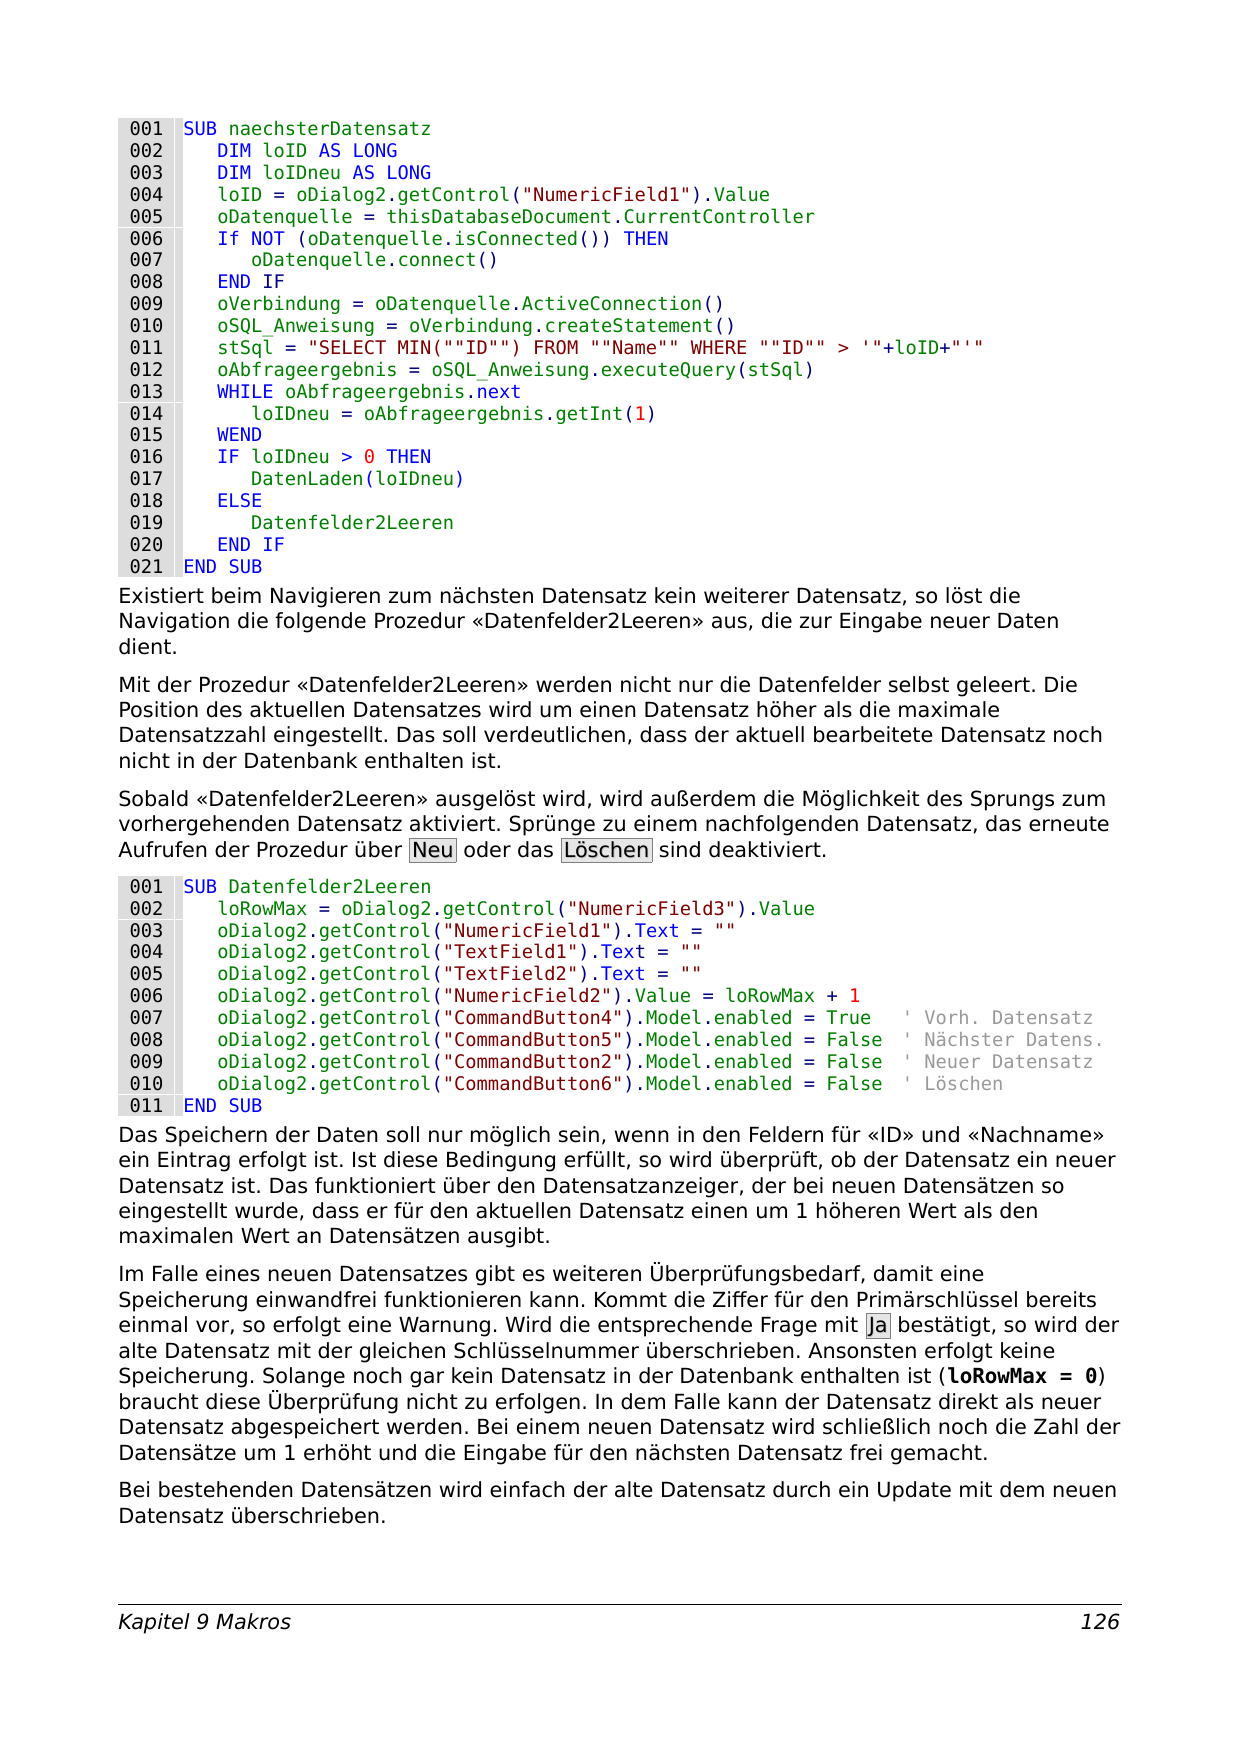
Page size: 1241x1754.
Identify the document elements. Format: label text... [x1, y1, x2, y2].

list oDatenquelle.connect() [183, 249, 1122, 271]
list END IF [183, 534, 1122, 556]
list If NOT (oDatenquelle.isConnected()) THEN [118, 227, 1122, 249]
list SUB naechsterDatensatz [183, 118, 1122, 140]
text Im Falle eines neuen Datensatzes gibt es weiteren Überprüfungsbedarf, damit eine Speicherung einwandfrei funktionieren kann. Kommt die Ziffer für den Primärschlüssel bereits einmal vor, so erfolgt eine Warnung. Wird die entsprechende Frage mit Ja bestätigt, so wird der alte Datensatz mit der gleichen Schlüsselnummer überschrieben. Ansonsten erfolgt keine Speicherung. Solange noch gar kein Datensatz in der Datenbank enthalten ist (loRowMax = 0) braucht diese Überprüfung nicht zu erfolgen. In dem Falle kann der Datensatz direkt als neuer Datensatz abgespeichert werden. Bei einem neuen Datensatz wird schließlich noch die Zahl der Datensätze um 1 erhöht und die Eingabe für den nächsten Datensatz frei gemacht. [118, 1262, 1122, 1465]
list WHILE oAbfrageergebnis.next [183, 381, 1122, 402]
list WEND [183, 424, 1122, 446]
list oDialog2.getControl("CommandButton4").Model.enabled = True ' Vorh. Datensatz [183, 1007, 1122, 1029]
list END SUB [118, 1094, 1122, 1116]
list oDialog2.getControl("CommandButton2").Model.enabled = False ' Neuer Datensatz [183, 1051, 1122, 1073]
text Existiert beim Navigieren zum nächsten Datensatz kein weiterer Datensatz, so löst die Navigation die folgende Prozedur «Datenfelder2Leeren» aus, die zur Eingabe neuer Daten dient. [118, 584, 1122, 659]
list END SUB [183, 556, 1122, 577]
list oDialog2.getControl("TextField2").Text = "" [183, 963, 1122, 985]
list END IF [183, 271, 1122, 293]
list Datenfelder2Leeren [183, 512, 1122, 534]
list DIM loIDneu AS LONG [183, 162, 1122, 184]
list DatenLaden(loIDneu) [183, 468, 1122, 490]
list stSql = "SELECT MIN(""ID"") FROM ""Name"" WHERE ""ID"" > '"+loID+"'" [183, 337, 1122, 359]
list SUB Datenfelder2Leeren [183, 876, 1122, 898]
list oDialog2.getControl("CommandButton5").Model.enabled = False ' Nächster Datens. [183, 1029, 1122, 1051]
text Bei bestehenden Datensätzen wird einfach der alte Datensatz durch ein Update mit dem neuen Datensatz überschrieben. [118, 1478, 1122, 1528]
list oDialog2.getControl("NumericField2").Value = loRowMax + 1 [183, 985, 1122, 1007]
text Sobald «Datenfelder2Leeren» ausgelöst wird, wird außerdem die Möglichkeit des Sprungs zum vorhergehenden Datensatz aktiviert. Sprünge zu einem nachfolgenden Datensatz, das erneute Aufrufen der Prozedur über Neu oder das Löschen sind deaktiviert. [118, 787, 1122, 862]
list loID = oDialog2.getControl("NumericField1").Value [183, 184, 1122, 206]
text Mit der Prozedur «Datenfelder2Leeren» werden nicht nur die Datenfelder selbst geleert. Die Position des aktuellen Datensatzes wird um einen Datensatz höher als die maximale Datensatzzahl eingestellt. Das soll verdeutlichen, dass der aktuell bearbeitete Datensatz noch nicht in der Datenbank enthalten ist. [118, 673, 1122, 773]
list oDatenquelle = thisDatabaseDocument.CurrentController [183, 206, 1122, 227]
list loIDneu = oAbfrageergebnis.getInt(1) [118, 402, 1122, 424]
list oDialog2.getControl("TextField1").Text = "" [183, 941, 1122, 963]
list oDialog2.getControl("CommandButton6").Model.enabled = False ' Löschen [183, 1073, 1122, 1094]
text Das Speichern der Daten soll nur möglich sein, wenn in den Feldern für «ID» und «Nachname» ein Eintrag erfolgt ist. Ist diese Bedingung erfüllt, so wird überprüft, ob der Datensatz ein neuer Datensatz ist. Das funktioniert über den Datensatzanzeiger, der bei neuen Datensätzen so eingestellt wurde, dass er für den aktuellen Datensatz einen um 1 höheren Wert als den maximalen Wert an Datensätzen ausgibt. [118, 1123, 1122, 1249]
list oVerbindung = oDatenquelle.ActiveConnection() [183, 293, 1122, 315]
list DIM loID AS LONG [183, 140, 1122, 162]
list loRowMax = oDialog2.getControl("NumericField3").Value [183, 898, 1122, 919]
list oDialog2.getControl("NumericField1").Text = "" [118, 919, 1122, 941]
list oAbfrageergebnis = oSQL_Anweisung.executeQuery(stSql) [183, 359, 1122, 381]
list ELSE [183, 490, 1122, 512]
list IF loIDneu > 0 THEN [183, 446, 1122, 468]
list oSQL_Anweisung = oVerbindung.createStatement() [183, 315, 1122, 337]
